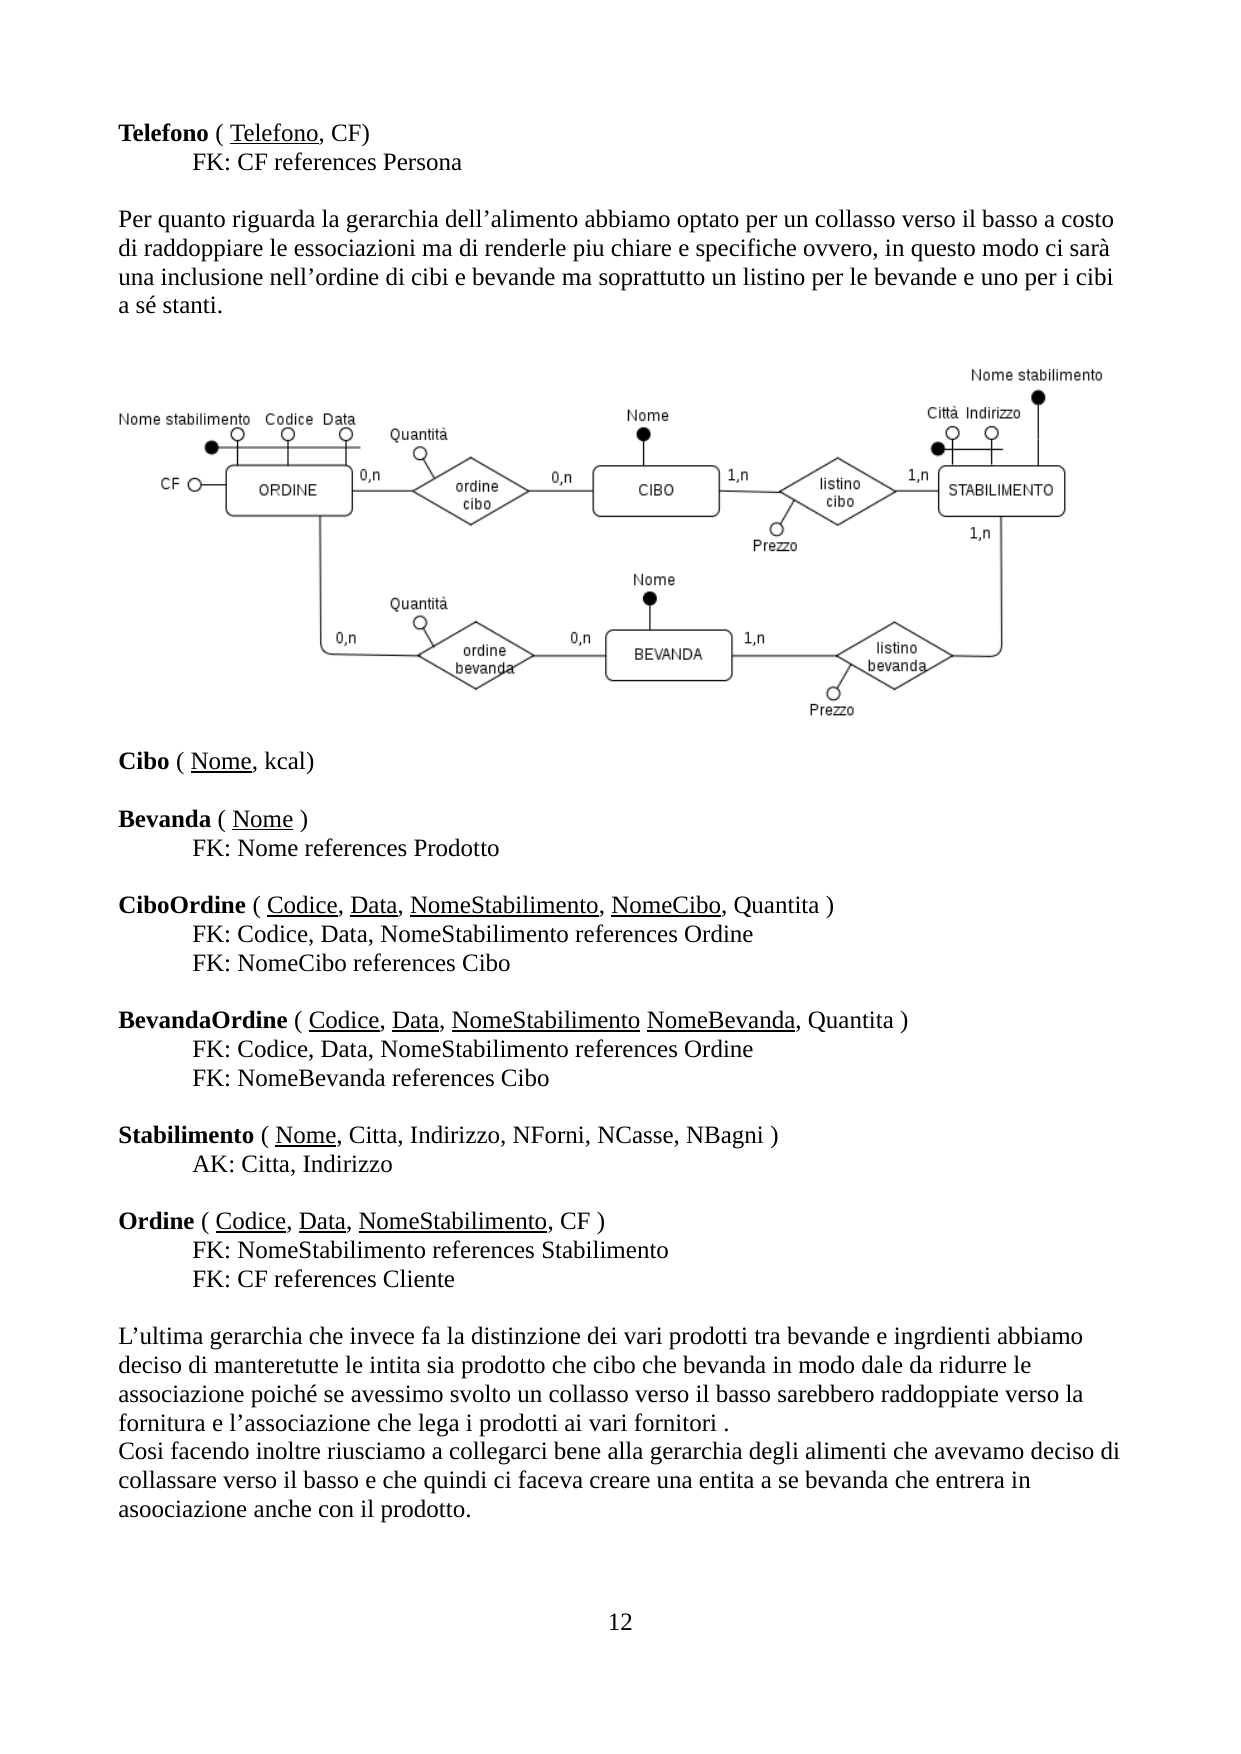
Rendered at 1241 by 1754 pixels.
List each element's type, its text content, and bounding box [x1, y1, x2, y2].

text Cosi facendo inoltre riusciamo a collegarci bene alla gerarchia degli alimenti che avevamo deciso di collassare verso il basso e che quindi ci faceva creare una entita a se bevanda che entrera in asoociazione anche con il prodotto. [118, 1436, 1122, 1523]
text CiboOrdine ( Codice, Data, NomeStabilimento, NomeCibo, Quantita ) [118, 890, 1122, 919]
text Stabilimento ( Nome, Citta, Indirizzo, NForni, NCasse, NBagni ) [118, 1120, 1122, 1149]
text FK: Codice, Data, NomeStabilimento references Ordine [118, 1034, 1122, 1063]
text FK: Nome references Prodotto [118, 833, 1122, 861]
text Ordine ( Codice, Data, NomeStabilimento, CF ) [118, 1206, 1122, 1235]
text Telefono ( Telefono, CF) [118, 118, 1122, 147]
text FK: CF references Persona [118, 147, 1122, 176]
text L’ultima gerarchia che invece fa la distinzione dei vari prodotti tra bevande e ingrdienti abbiamo deciso di manteretutte le intita sia prodotto che cibo che bevanda in modo dale da ridurre le associazione poiché se avessimo svolto un collasso verso il basso sarebbero raddoppiate verso la fornitura e l’associazione che lega i prodotti ai vari fornitori . [118, 1321, 1122, 1436]
picture [116, 363, 1121, 718]
text Per quanto riguarda la gerarchia dell’alimento abbiamo optato per un collasso verso il basso a costo di raddoppiare le essociazioni ma di renderle piu chiare e specifiche ovvero, in questo modo ci sarà una inclusione nell’ordine di cibi e bevande ma soprattutto un listino per le bevande e uno per i cibi a sé stanti. [118, 204, 1122, 319]
text FK: CF references Cliente [118, 1264, 1122, 1293]
text AK: Citta, Indirizzo [118, 1149, 1122, 1178]
text FK: NomeStabilimento references Stabilimento [118, 1235, 1122, 1264]
text Cibo ( Nome, kcal) [118, 746, 1122, 775]
text BevandaOrdine ( Codice, Data, NomeStabilimento NomeBevanda, Quantita ) [118, 1005, 1122, 1034]
text FK: NomeBevanda references Cibo [118, 1063, 1122, 1091]
text FK: Codice, Data, NomeStabilimento references Ordine [118, 919, 1122, 948]
text Bevanda ( Nome ) [118, 804, 1122, 833]
text FK: NomeCibo references Cibo [118, 948, 1122, 976]
